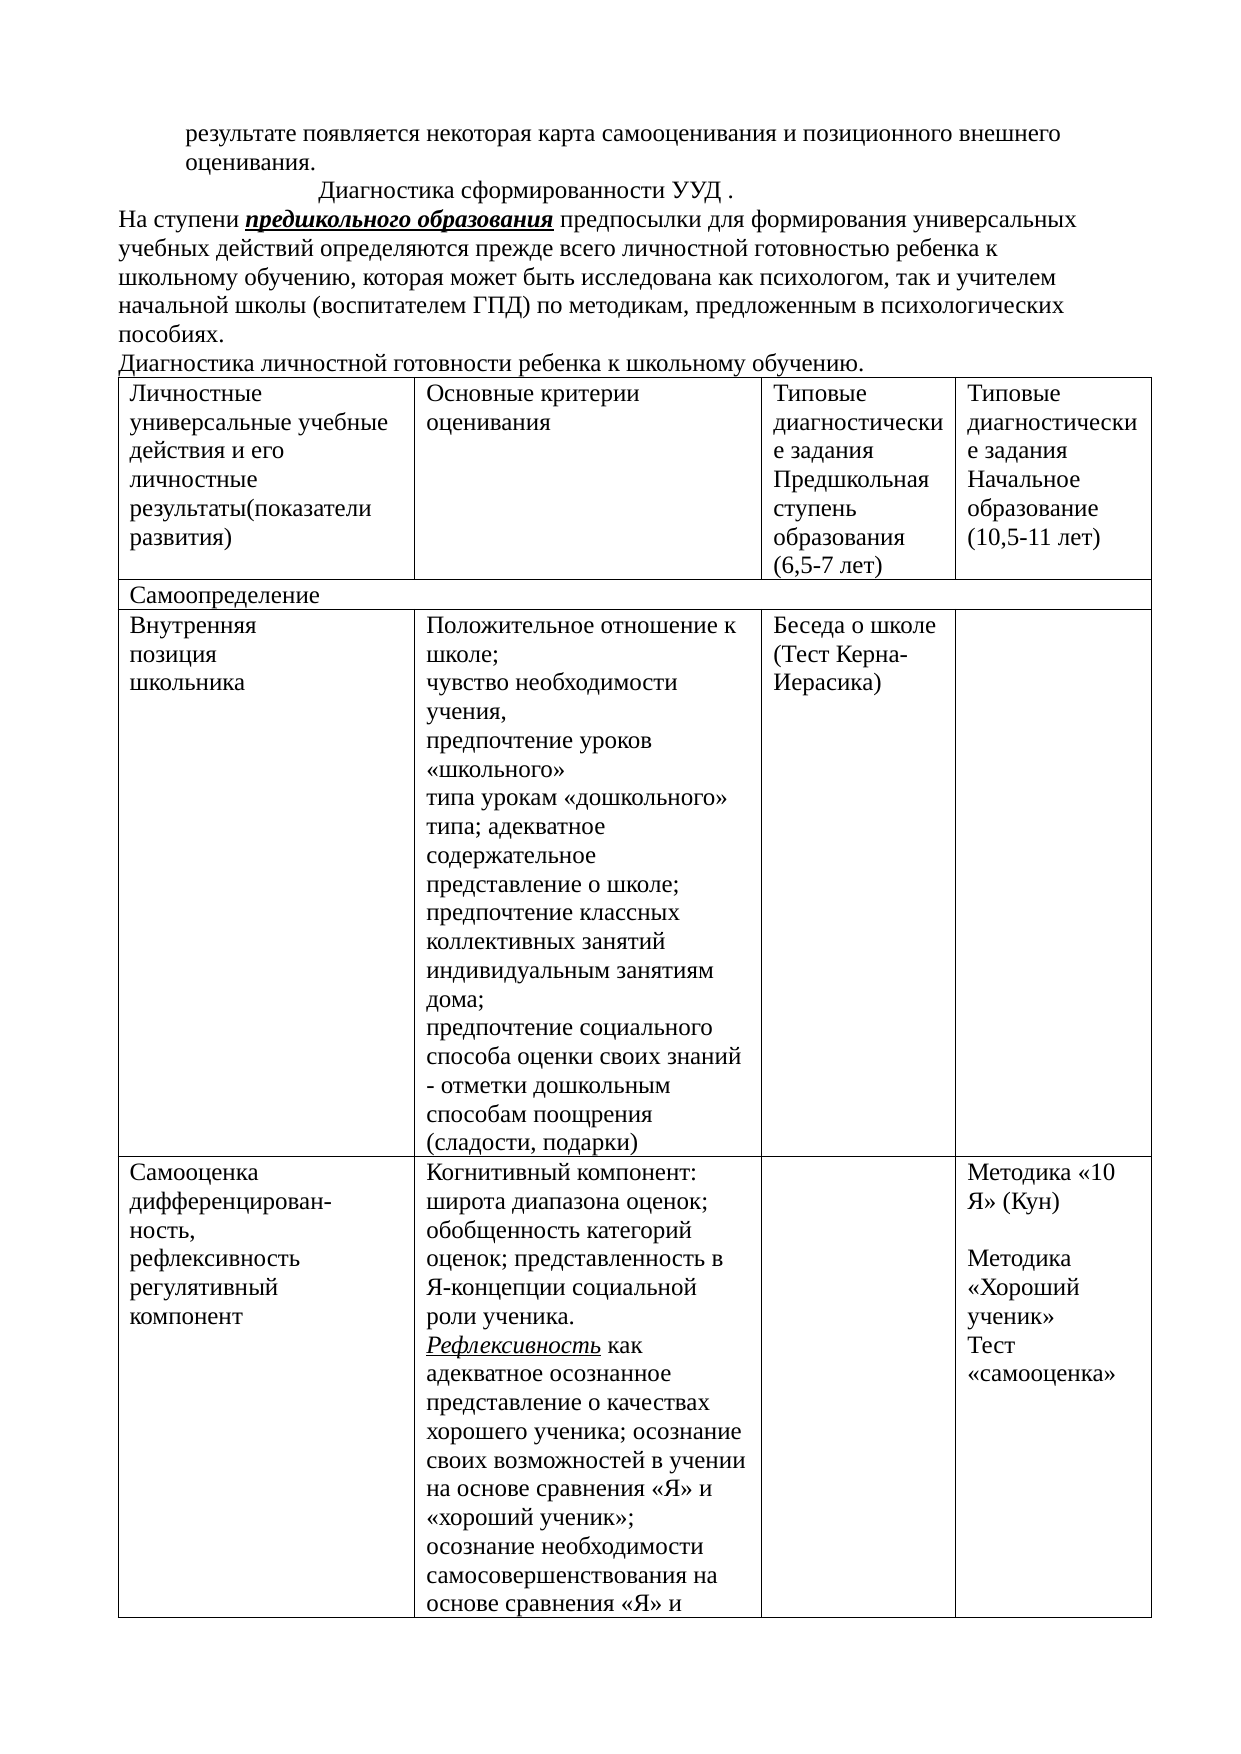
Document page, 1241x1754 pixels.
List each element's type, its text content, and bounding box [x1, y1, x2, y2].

table_cell [762, 1157, 955, 1617]
table_cell Когнитивный компонент: широта диапазона оценок; обобщенность категорий оценок; представленность в Я-концепции социальной роли ученика. Рефлексивность как адекватное осознанное представление о качествах хорошего ученика; осознание своих возможностей в учении на основе сравнения «Я» и «хороший ученик»; осознание необходимости самосовершенствования на основе сравнения «Я» и [415, 1157, 761, 1617]
text Диагностика личностной готовности ребенка к школьному обучению. [118, 348, 1122, 377]
text На ступени предшкольного образования предпосылки для формирования универсальных учебных действий определяются прежде всего личностной готовностью ребенка к школьному обучению, которая может быть исследована как психологом, так и учителем начальной школы (воспитателем ГПД) по методикам, предложенным в психологических пособиях. [118, 204, 1122, 348]
table_header Типовые диагностические задания Начальное образование (10,5-11 лет) [956, 378, 1151, 579]
table_cell Методика «10 Я» (Кун) Методика «Хороший ученик» Тест «самооценка» [956, 1157, 1151, 1617]
table_cell Беседа о школе (Тест Керна- Иерасика) [762, 610, 955, 1156]
table_cell Самоопределение [119, 580, 1151, 609]
text Диагностика сформированности УУД . [118, 176, 1122, 204]
list результате появляется некоторая карта самооценивания и позиционного внешнего оценивания. [148, 118, 1122, 176]
table_cell Внутренняя позиция школьника [119, 610, 414, 1156]
table_cell Самооценка дифференцирован- ность, рефлексивность регулятивный компонент [119, 1157, 414, 1617]
table_cell Положительное отношение к школе; чувство необходимости учения, предпочтение уроков «школьного» типа урокам «дошкольного» типа; адекватное содержательное представление о школе; предпочтение классных коллективных занятий индивидуальным занятиям дома; предпочтение социального способа оценки своих знаний - отметки дошкольным способам поощрения (сладости, подарки) [415, 610, 761, 1156]
table_cell [956, 610, 1151, 1156]
table_header Типовые диагностические задания Предшкольная ступень образования (6,5-7 лет) [762, 378, 955, 579]
table_header Личностные универсальные учебные действия и его личностные результаты(показатели развития) [119, 378, 414, 579]
table_header Основные критерии оценивания [415, 378, 761, 579]
